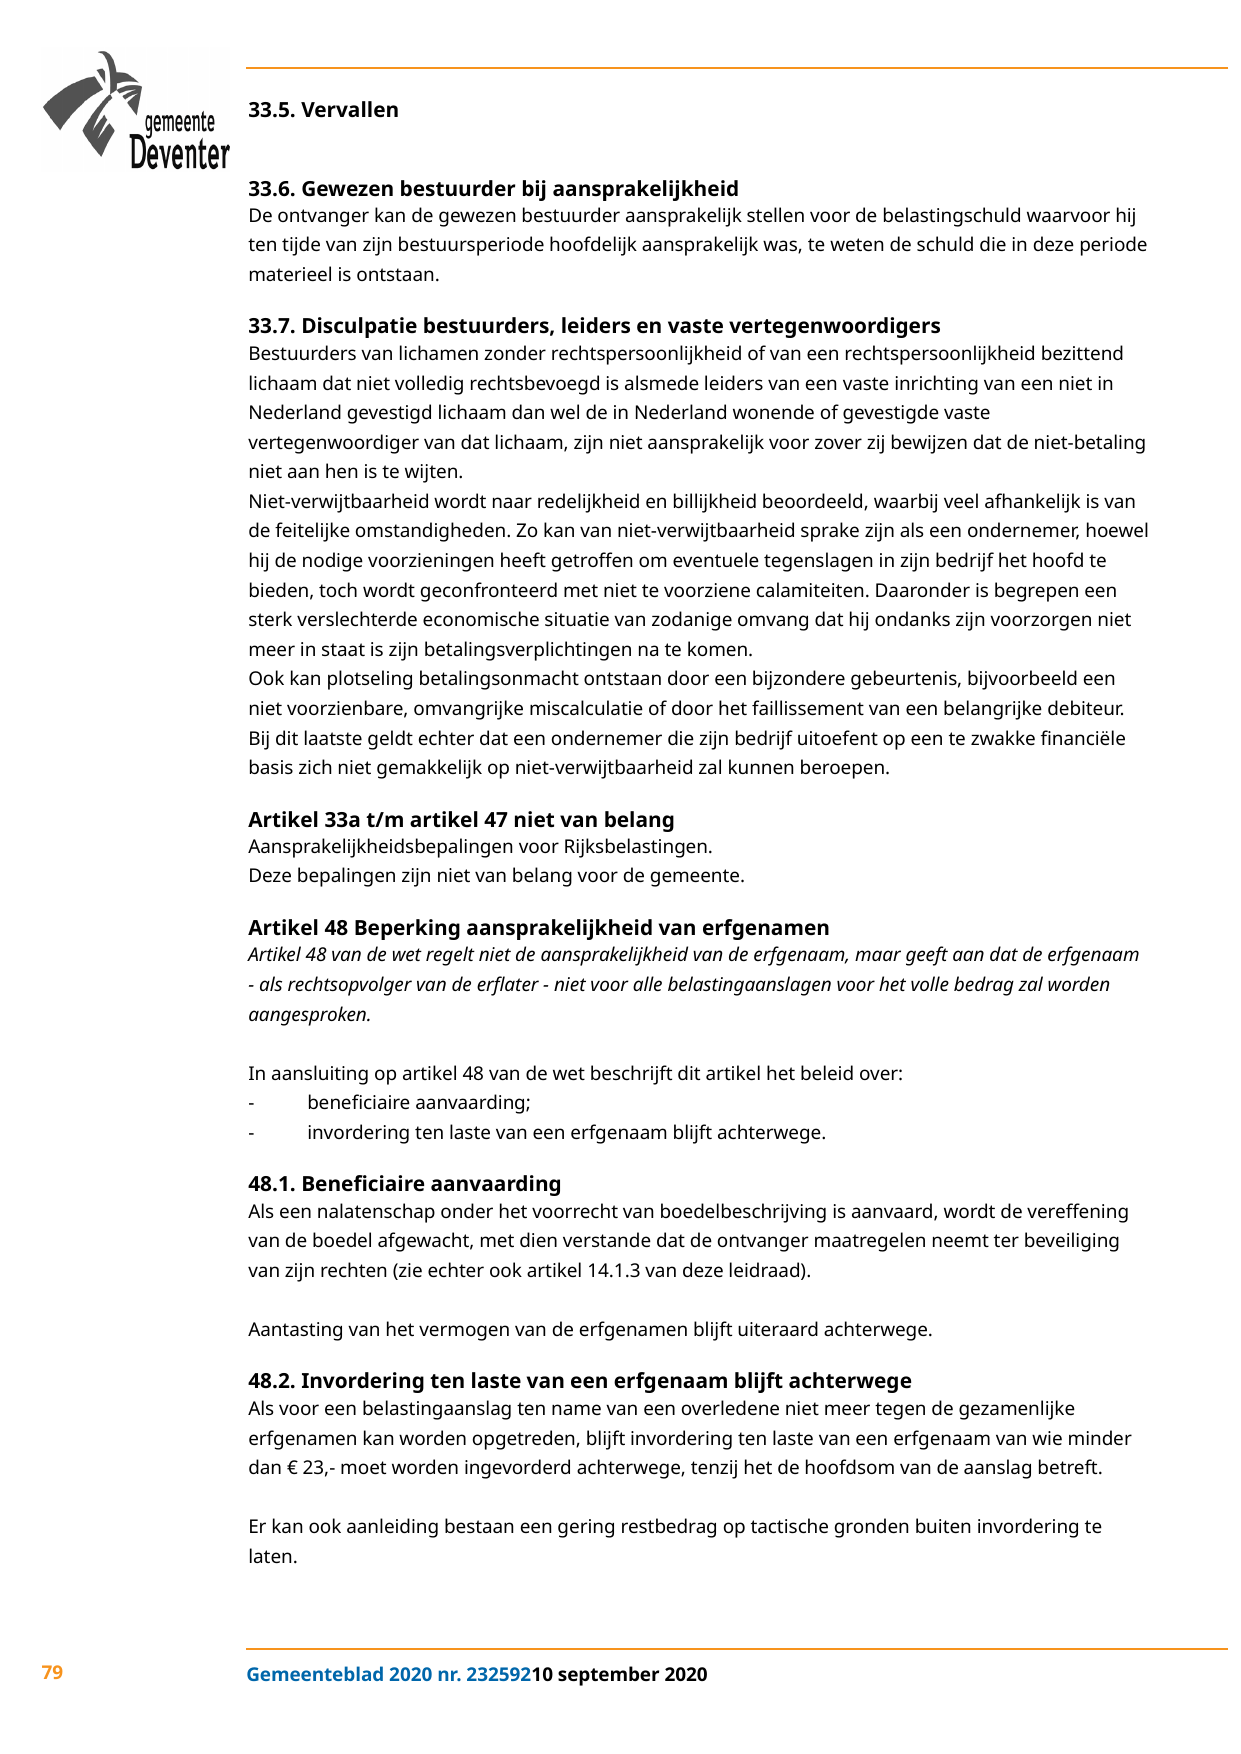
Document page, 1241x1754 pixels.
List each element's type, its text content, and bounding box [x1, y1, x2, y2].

list beneficiaire aanvaarding; [248, 1089, 1152, 1115]
picture [41, 47, 231, 172]
list invordering ten laste van een erfgenaam blijft achterwege. [248, 1119, 1152, 1145]
text Artikel 33a t/m artikel 47 niet van belang [248, 805, 1152, 833]
text In aansluiting op artikel 48 van de wet beschrijft dit artikel het beleid over: [248, 1060, 1152, 1086]
text Bestuurders van lichamen zonder rechtspersoonlijkheid of van een rechtspersoonlijkheid bezittend lichaam dat niet volledig rechtsbevoegd is alsmede leiders van een vaste inrichting van een niet in Nederland gevestigd lichaam dan wel de in Nederland wonende of gevestigde vaste vertegenwoordiger van dat lichaam, zijn niet aansprakelijk voor zover zij bewijzen dat de niet-betaling niet aan hen is te wijten. [248, 340, 1152, 484]
text 48.1. Beneficiaire aanvaarding [248, 1169, 1152, 1198]
text Als voor een belastingaanslag ten name van een overledene niet meer tegen de gezamenlijke erfgenamen kan worden opgetreden, blijft invordering ten laste van een erfgenaam van wie minder dan € 23,- moet worden ingevorderd achterwege, tenzij het de hoofdsom van de aanslag betreft. [248, 1395, 1152, 1480]
text Deze bepalingen zijn niet van belang voor de gemeente. [248, 863, 1152, 888]
text Aantasting van het vermogen van de erfgenamen blijft uiteraard achterwege. [248, 1316, 1152, 1342]
text De ontvanger kan de gewezen bestuurder aansprakelijk stellen voor de belastingschuld waarvoor hij ten tijde van zijn bestuursperiode hoofdelijk aansprakelijk was, te weten de schuld die in deze periode materieel is ontstaan. [248, 202, 1152, 287]
text Artikel 48 van de wet regelt niet de aansprakelijkheid van de erfgenaam, maar geeft aan dat de erfgenaam - als rechtsopvolger van de erflater - niet voor alle belastingaanslagen voor het volle bedrag zal worden aangesproken. [248, 942, 1152, 1026]
text Artikel 48 Beperking aansprakelijkheid van erfgenamen [248, 913, 1152, 942]
text 33.5. Vervallen [248, 95, 1152, 123]
text 33.7. Disculpatie bestuurders, leiders en vaste vertegenwoordigers [248, 312, 1152, 340]
text 48.2. Invordering ten laste van een erfgenaam blijft achterwege [248, 1367, 1152, 1395]
text Aansprakelijkheidsbepalingen voor Rijksbelastingen. [248, 833, 1152, 859]
text 33.6. Gewezen bestuurder bij aansprakelijkheid [248, 174, 1152, 202]
text Ook kan plotseling betalingsonmacht ontstaan door een bijzondere gebeurtenis, bijvoorbeeld een niet voorzienbare, omvangrijke miscalculatie of door het faillissement van een belangrijke debiteur. Bij dit laatste geldt echter dat een ondernemer die zijn bedrijf uitoefent op een te zwakke financiële basis zich niet gemakkelijk op niet-verwijtbaarheid zal kunnen beroepen. [248, 666, 1152, 780]
text Als een nalatenschap onder het voorrecht van boedelbeschrijving is aanvaard, wordt de vereffening van de boedel afgewacht, met dien verstande dat de ontvanger maatregelen neemt ter beveiliging van zijn rechten (zie echter ook artikel 14.1.3 van deze leidraad). [248, 1198, 1152, 1283]
text Niet-verwijtbaarheid wordt naar redelijkheid en billijkheid beoordeeld, waarbij veel afhankelijk is van de feitelijke omstandigheden. Zo kan van niet-verwijtbaarheid sprake zijn als een ondernemer, hoewel hij de nodige voorzieningen heeft getroffen om eventuele tegenslagen in zijn bedrijf het hoofd te bieden, toch wordt geconfronteerd met niet te voorziene calamiteiten. Daaronder is begrepen een sterk verslechterde economische situatie van zodanige omvang dat hij ondanks zijn voorzorgen niet meer in staat is zijn betalingsverplichtingen na te komen. [248, 488, 1152, 662]
text Er kan ook aanleiding bestaan een gering restbedrag op tactische gronden buiten invordering te laten. [248, 1513, 1152, 1569]
